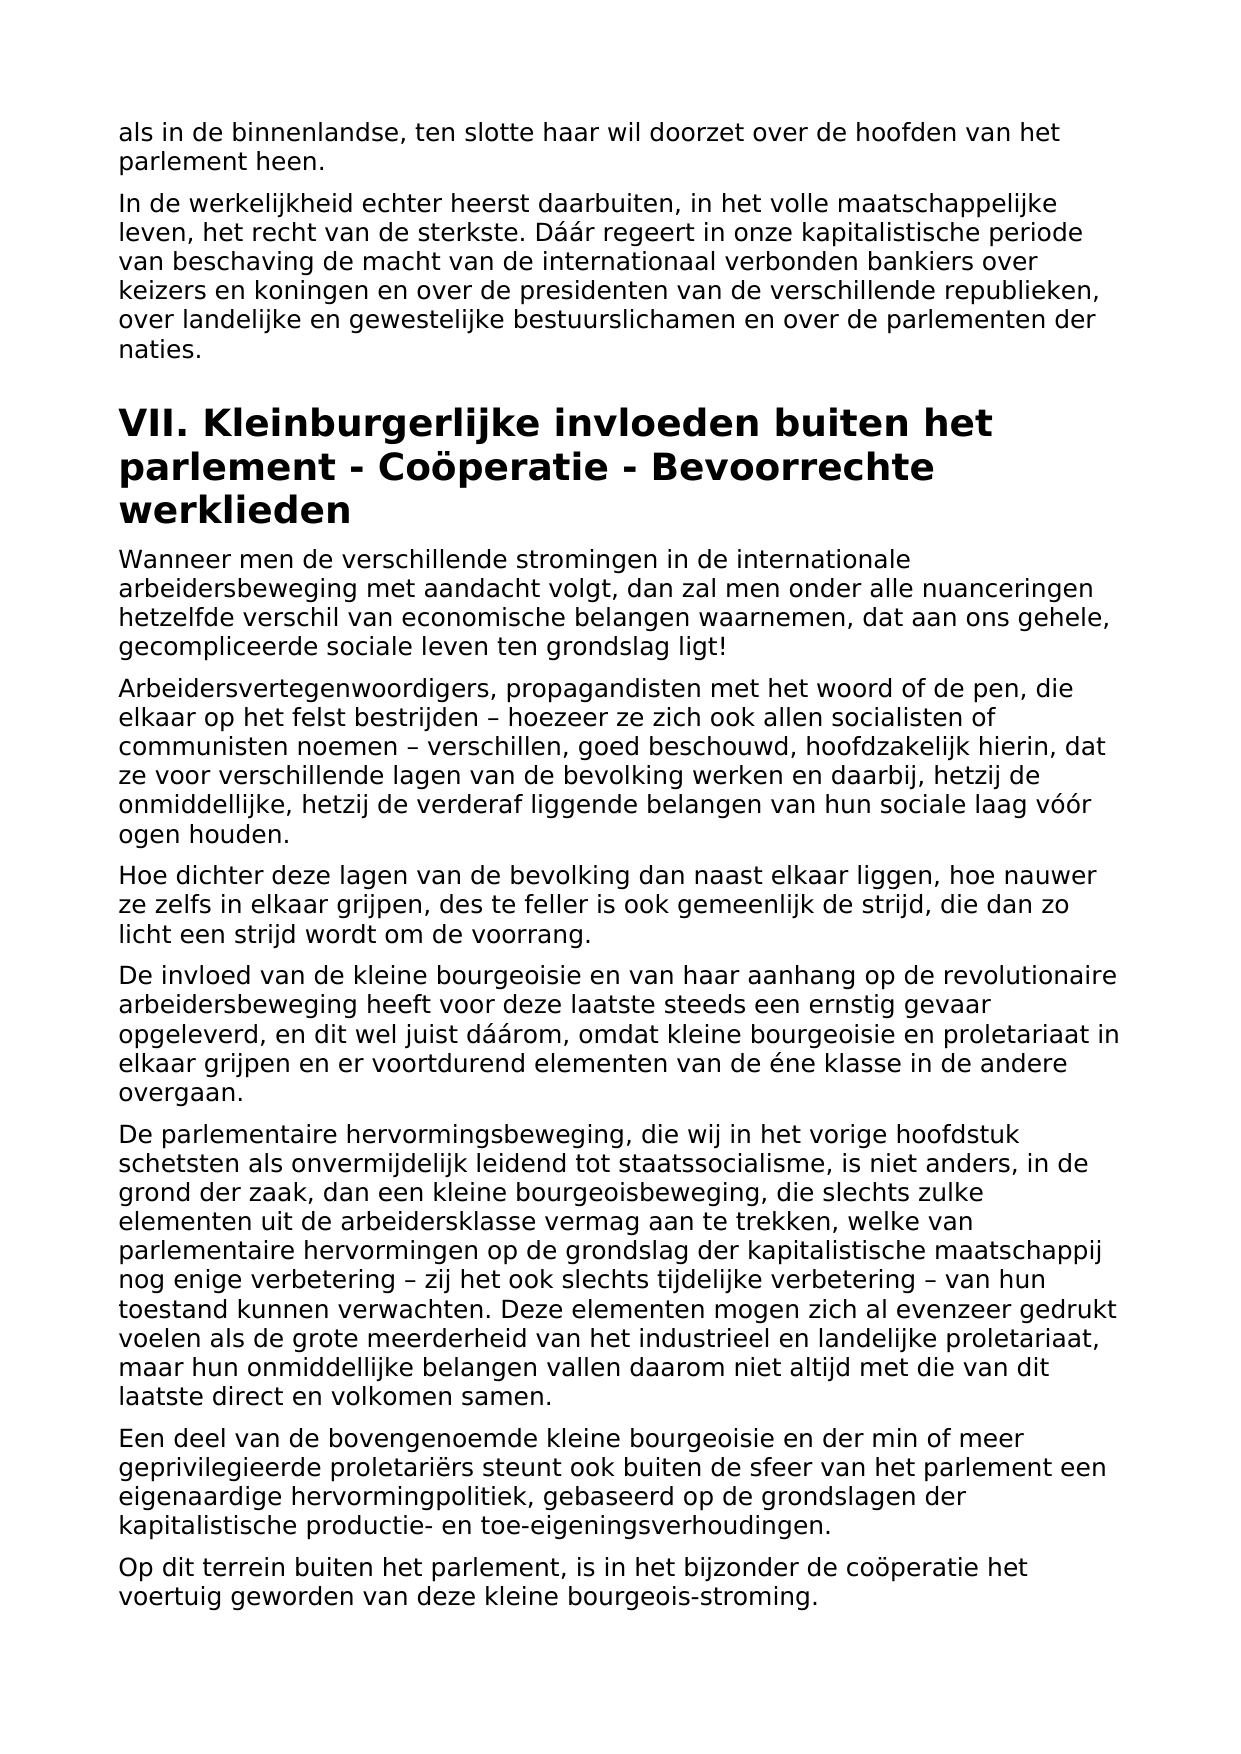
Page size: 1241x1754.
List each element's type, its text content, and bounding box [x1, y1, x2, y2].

text Wanneer men de verschillende stromingen in de internationale arbeidersbeweging met aandacht volgt, dan zal men onder alle nuanceringen hetzelfde verschil van economische belangen waarnemen, dat aan ons gehele, gecompliceerde sociale leven ten grondslag ligt! [118, 545, 1122, 662]
text Hoe dichter deze lagen van de bevolking dan naast elkaar liggen, hoe nauwer ze zelfs in elkaar grijpen, des te feller is ook gemeenlijk de strijd, die dan zo licht een strijd wordt om de voorrang. [118, 862, 1122, 949]
text De invloed van de kleine bourgeoisie en van haar aanhang op de revolutionaire arbeidersbeweging heeft voor deze laatste steeds een ernstig gevaar opgeleverd, en dit wel juist dáárom, omdat kleine bourgeoisie en proletariaat in elkaar grijpen en er voortdurend elementen van de éne klasse in de andere overgaan. [118, 962, 1122, 1107]
text De parlementaire hervormingsbeweging, die wij in het vorige hoofdstuk schetsten als onvermijdelijk leidend tot staatssocialisme, is niet anders, in de grond der zaak, dan een kleine bourgeoisbeweging, die slechts zulke elementen uit de arbeidersklasse vermag aan te trekken, welke van parlementaire hervormingen op de grondslag der kapitalistische maatschappij nog enige verbetering – zij het ook slechts tijdelijke verbetering – van hun toestand kunnen verwachten. Deze elementen mogen zich al evenzeer gedrukt voelen als de grote meerderheid van het industrieel en landelijke proletariaat, maar hun onmiddellijke belangen vallen daarom niet altijd met die van dit laatste direct en volkomen samen. [118, 1120, 1122, 1412]
text In de werkelijkheid echter heerst daarbuiten, in het volle maatschappelijke leven, het recht van de sterkste. Dáár regeert in onze kapitalistische periode van beschaving de macht van de internationaal verbonden bankiers over keizers en koningen en over de presidenten van de verschillende republieken, over landelijke en gewestelijke bestuurslichamen en over de parlementen der naties. [118, 189, 1122, 364]
text als in de binnenlandse, ten slotte haar wil doorzet over de hoofden van het parlement heen. [118, 118, 1122, 176]
text Op dit terrein buiten het parlement, is in het bijzonder de coöperatie het voertuig geworden van deze kleine bourgeois-stroming. [118, 1553, 1122, 1612]
subtitle VII. Kleinburgerlijke invloeden buiten het parlement - Coöperatie - Bevoorrechte werklieden [118, 401, 1122, 532]
text Een deel van de bovengenoemde kleine bourgeoisie en der min of meer geprivilegieerde proletariërs steunt ook buiten de sfeer van het parlement een eigenaardige hervormingpolitiek, gebaseerd op de grondslagen der kapitalistische productie- en toe-eigeningsverhoudingen. [118, 1424, 1122, 1541]
text Arbeidersvertegenwoordigers, propagandisten met het woord of de pen, die elkaar op het felst bestrijden – hoezeer ze zich ook allen socialisten of communisten noemen – verschillen, goed beschouwd, hoofdzakelijk hierin, dat ze voor verschillende lagen van de bevolking werken en daarbij, hetzij de onmiddellijke, hetzij de verderaf liggende belangen van hun sociale laag vóór ogen houden. [118, 674, 1122, 849]
